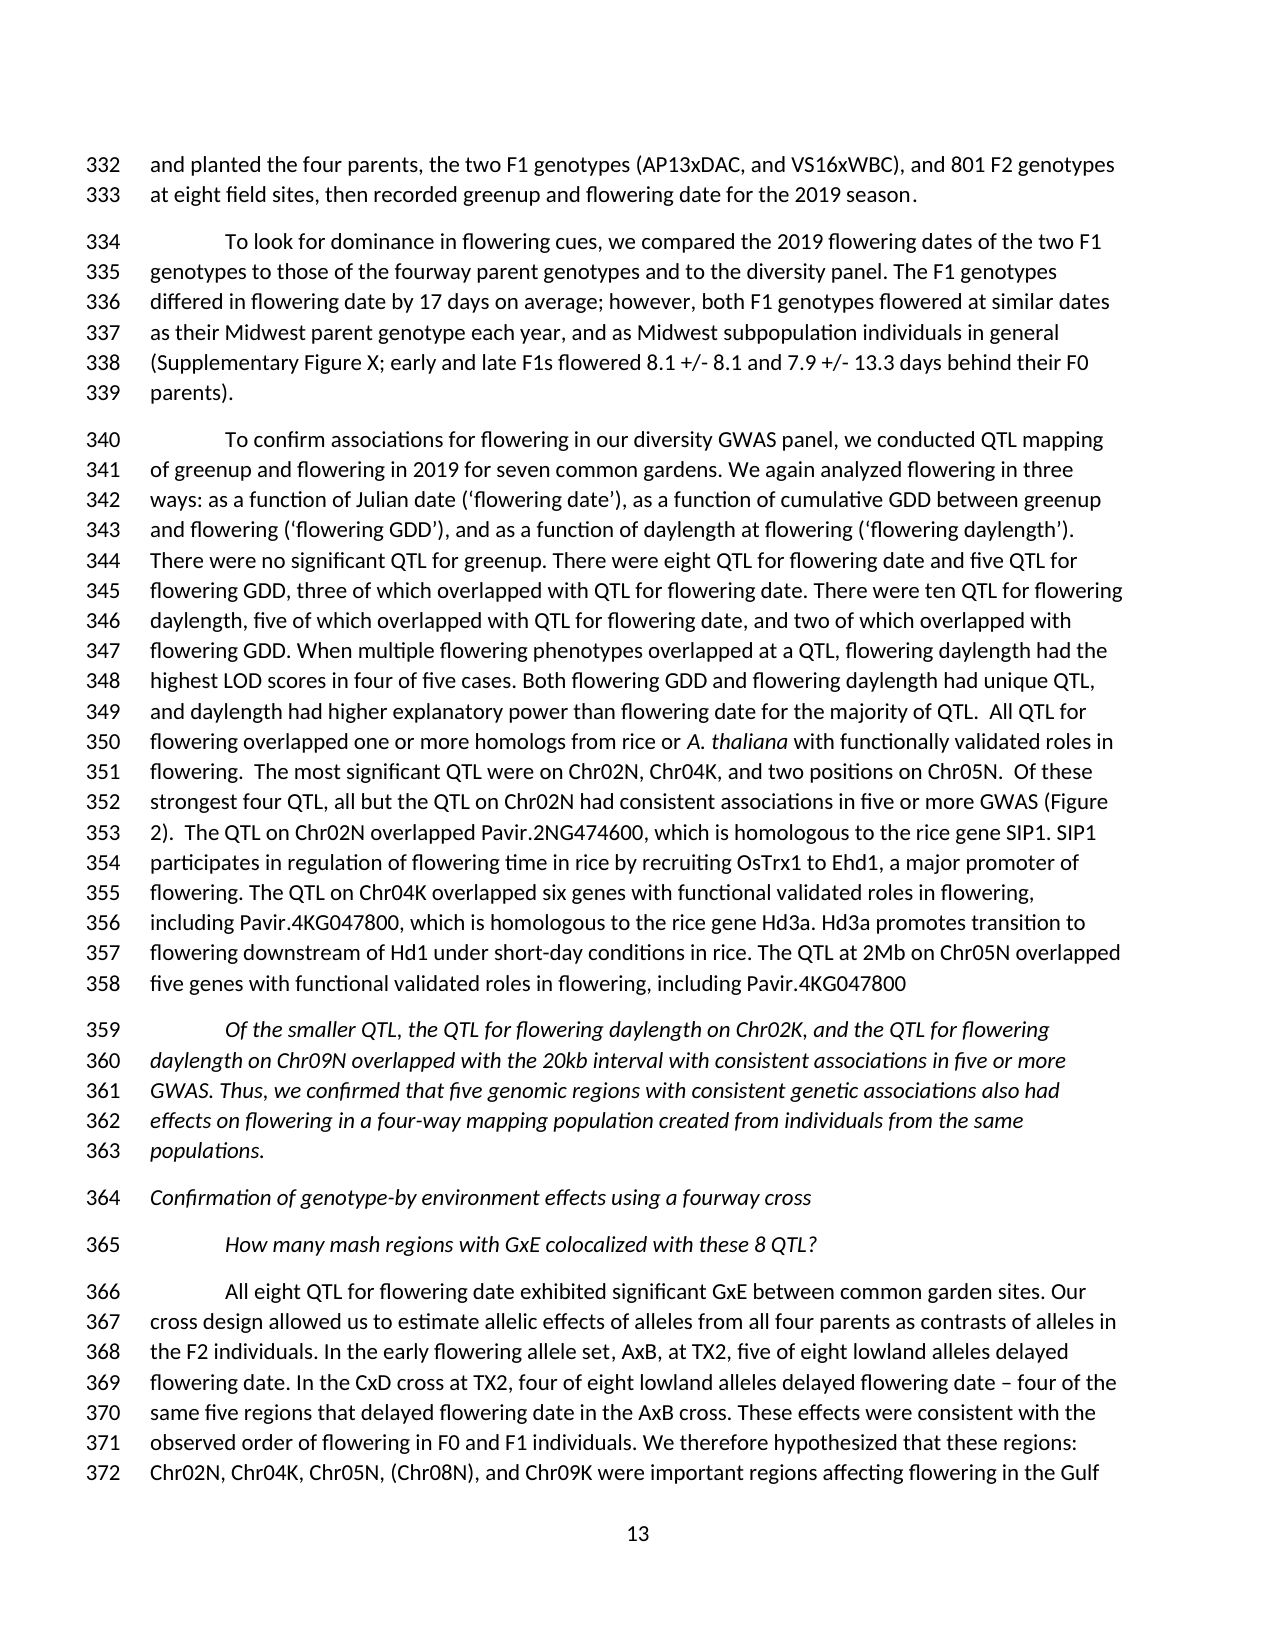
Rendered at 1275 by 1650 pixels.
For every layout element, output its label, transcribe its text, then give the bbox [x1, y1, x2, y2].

text To look for dominance in flowering cues, we compared the 2019 flowering dates of the two F1 genotypes to those of the fourway parent genotypes and to the diversity panel. The F1 genotypes differed in flowering date by 17 days on average; however, both F1 genotypes flowered at similar dates as their Midwest parent genotype each year, and as Midwest subpopulation individuals in general (Supplementary Figure X; early and late F1s flowered 8.1 +/- 8.1 and 7.9 +/- 13.3 days behind their F0 parents). [150, 227, 1125, 406]
text All eight QTL for flowering date exhibited significant GxE between common garden sites. Our cross design allowed us to estimate allelic effects of alleles from all four parents as contrasts of alleles in the F2 individuals. In the early flowering allele set, AxB, at TX2, five of eight lowland alleles delayed flowering date. In the CxD cross at TX2, four of eight lowland alleles delayed flowering date – four of the same five regions that delayed flowering date in the AxB cross. These effects were consistent with the observed order of flowering in F0 and F1 individuals. We therefore hypothesized that these regions: Chr02N, Chr04K, Chr05N, (Chr08N), and Chr09K were important regions affecting flowering in the Gulf [150, 1277, 1125, 1486]
text How many mash regions with GxE colocalized with these 8 QTL? [150, 1230, 1125, 1258]
text and planted the four parents, the two F1 genotypes (AP13xDAC, and VS16xWBC), and 801 F2 genotypes at eight field sites, then recorded greenup and flowering date for the 2019 season. [150, 150, 1125, 208]
text Confirmation of genotype-by environment effects using a fourway cross [150, 1183, 1125, 1211]
text To confirm associations for flowering in our diversity GWAS panel, we conducted QTL mapping of greenup and flowering in 2019 for seven common gardens. We again analyzed flowering in three ways: as a function of Julian date (‘flowering date’), as a function of cumulative GDD between greenup and flowering (‘flowering GDD’), and as a function of daylength at flowering (‘flowering daylength’). There were no significant QTL for greenup. There were eight QTL for flowering date and five QTL for flowering GDD, three of which overlapped with QTL for flowering date. There were ten QTL for flowering daylength, five of which overlapped with QTL for flowering date, and two of which overlapped with flowering GDD. When multiple flowering phenotypes overlapped at a QTL, flowering daylength had the highest LOD scores in four of five cases. Both flowering GDD and flowering daylength had unique QTL, and daylength had higher explanatory power than flowering date for the majority of QTL. All QTL for flowering overlapped one or more homologs from rice or A. thaliana with functionally validated roles in flowering. The most significant QTL were on Chr02N, Chr04K, and two positions on Chr05N. Of these strongest four QTL, all but the QTL on Chr02N had consistent associations in five or more GWAS (Figure 2). The QTL on Chr02N overlapped Pavir.2NG474600, which is homologous to the rice gene SIP1. SIP1 participates in regulation of flowering time in rice by recruiting OsTrx1 to Ehd1, a major promoter of flowering. The QTL on Chr04K overlapped six genes with functional validated roles in flowering, including Pavir.4KG047800, which is homologous to the rice gene Hd3a. Hd3a promotes transition to flowering downstream of Hd1 under short-day conditions in rice. The QTL at 2Mb on Chr05N overlapped five genes with functional validated roles in flowering, including Pavir.4KG047800 [150, 425, 1125, 997]
text Of the smaller QTL, the QTL for flowering daylength on Chr02K, and the QTL for flowering daylength on Chr09N overlapped with the 20kb interval with consistent associations in five or more GWAS. Thus, we confirmed that five genomic regions with consistent genetic associations also had effects on flowering in a four-way mapping population created from individuals from the same populations. [150, 1016, 1125, 1164]
